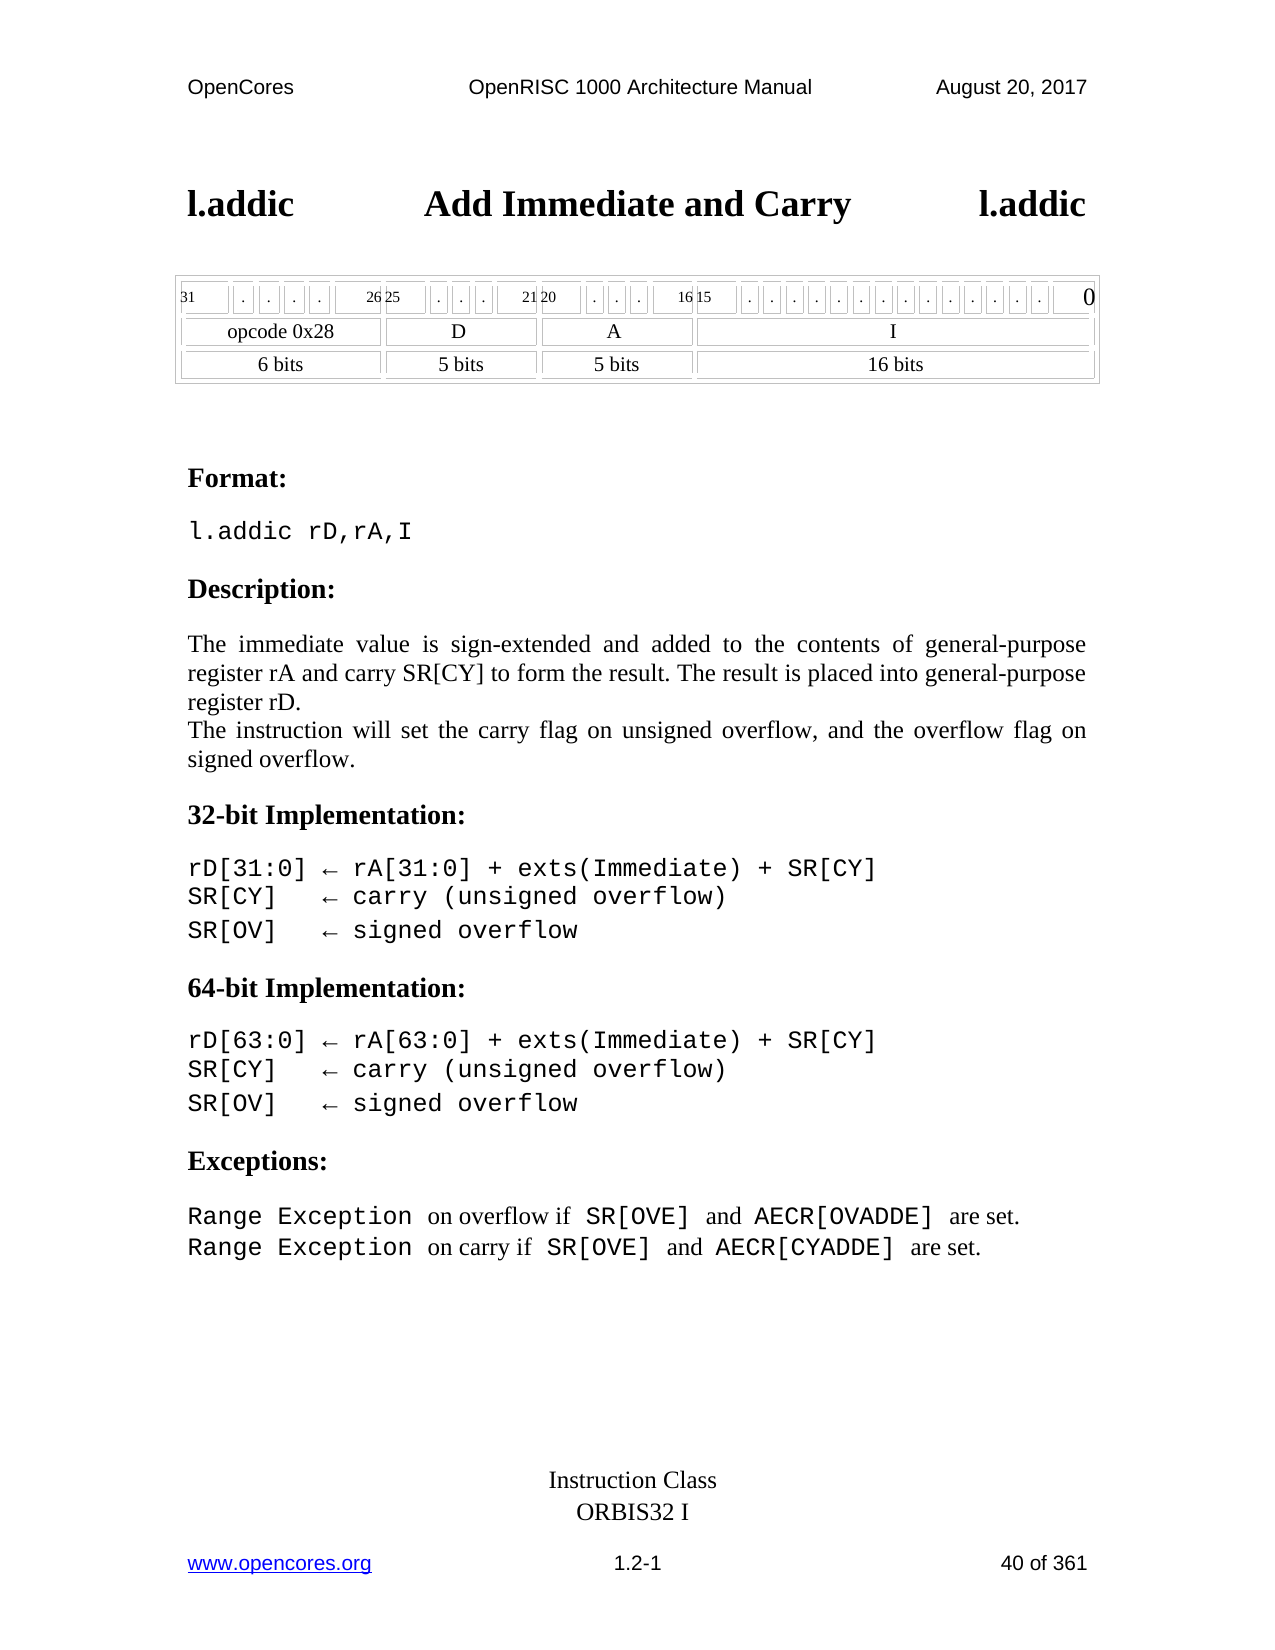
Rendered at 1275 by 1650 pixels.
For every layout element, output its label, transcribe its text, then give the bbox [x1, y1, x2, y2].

text 64-bit Implementation: [187, 971, 1087, 1003]
text rD[63:0] ← rA[63:0] + exts(Immediate) + SR[CY] SR[CY] ← carry (unsigned overflow) SR[OV] ← signed overflow [187, 1028, 1087, 1119]
text Format: [187, 461, 1087, 493]
text 32-bit Implementation: [187, 798, 1087, 830]
text Exceptions: [187, 1144, 1087, 1176]
text Description: [187, 572, 1087, 604]
text Range Exception on overflow if SR[OVE] and AECR[OVADDE] are set. [187, 1201, 1087, 1232]
text Range Exception on carry if SR[OVE] and AECR[CYADDE] are set. [187, 1232, 1087, 1263]
text l.addic rD,rA,I [187, 518, 1087, 547]
text The immediate value is sign-extended and added to the contents of general-purpose register rA and carry SR[CY] to form the result. The result is placed into general-purpose register rD. [187, 629, 1087, 715]
text rD[31:0] ← rA[31:0] + exts(Immediate) + SR[CY] SR[CY] ← carry (unsigned overflow) SR[OV] ← signed overflow [187, 855, 1087, 946]
text The instruction will set the carry flag on unsigned overflow, and the overflow flag on signed overflow. [187, 715, 1087, 773]
